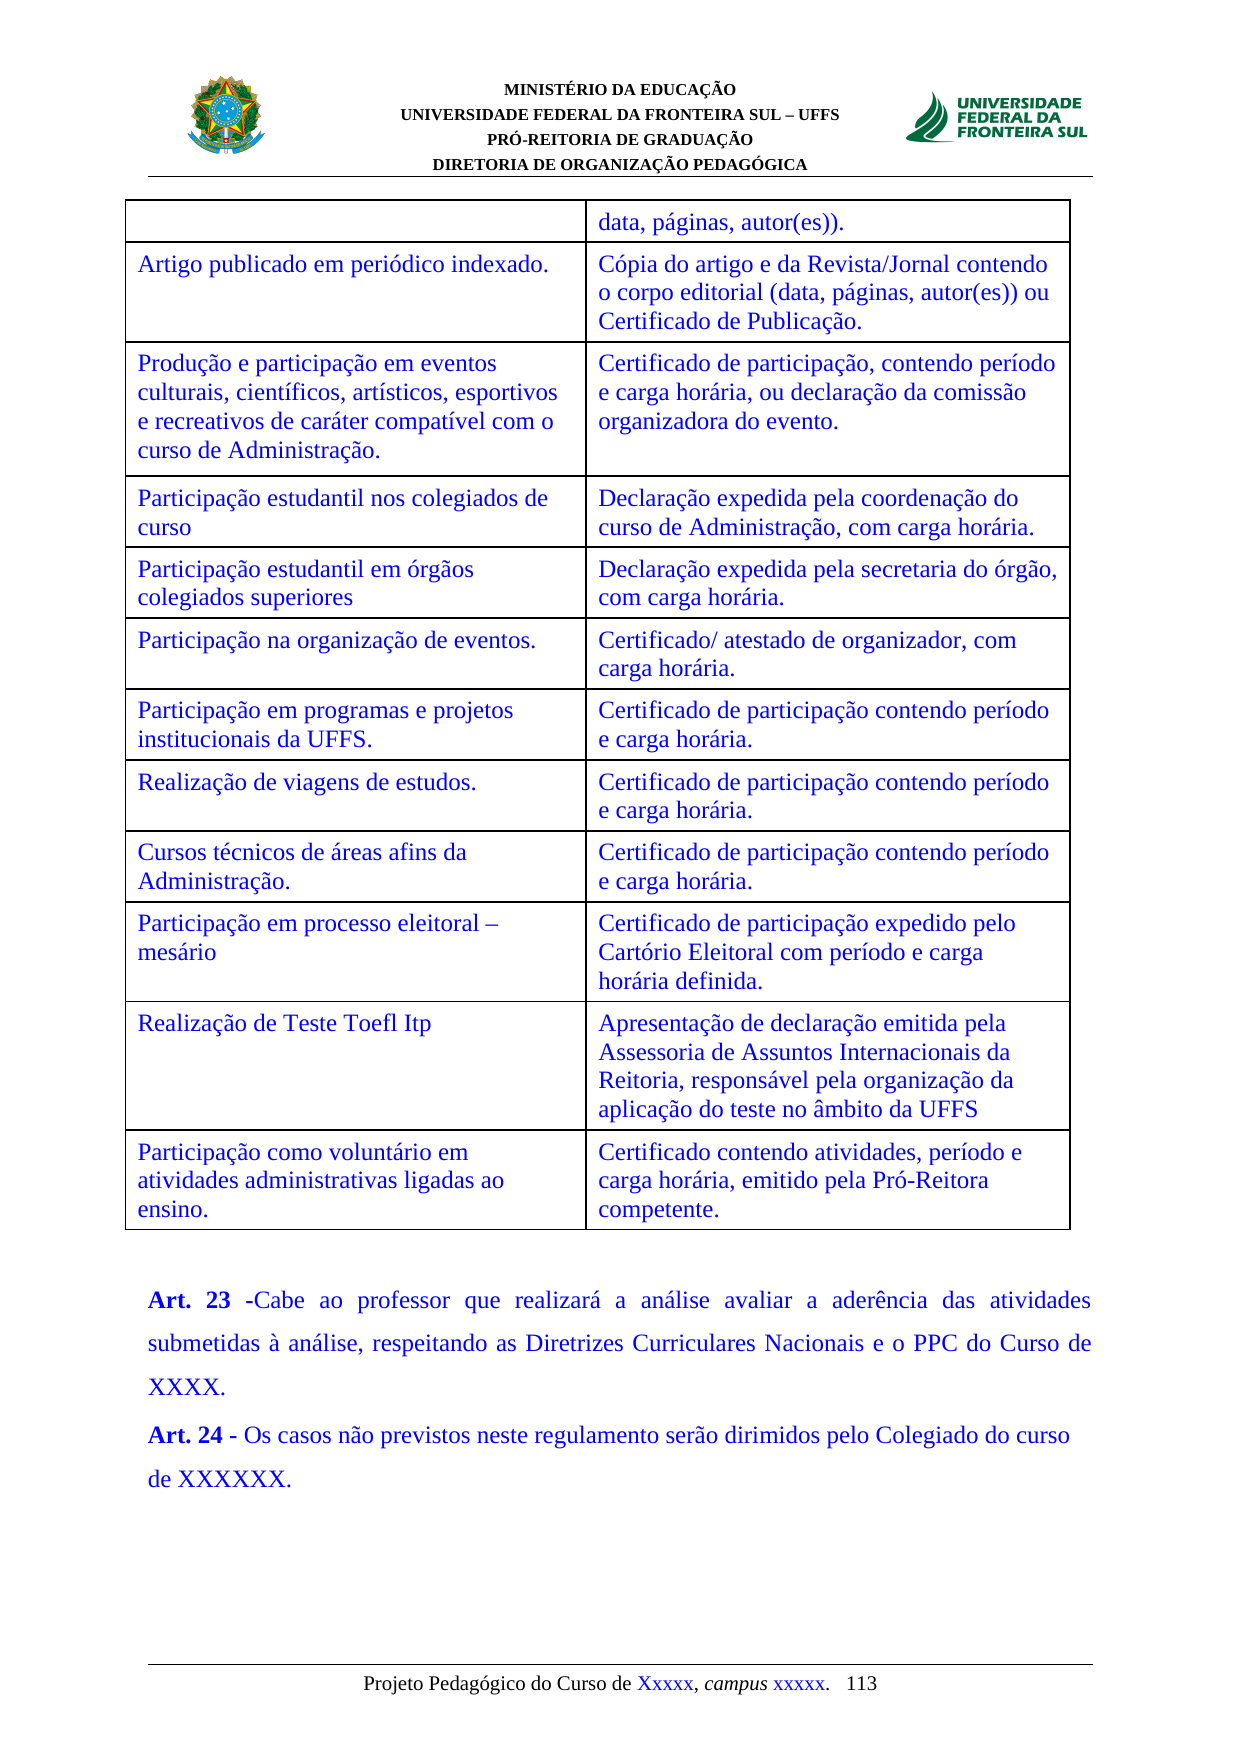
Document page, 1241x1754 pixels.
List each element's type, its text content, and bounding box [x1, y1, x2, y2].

text Art. 23 -Cabe ao professor que realizará a análise avaliar a aderência das atividades submetidas à análise, respeitando as Diretrizes Curriculares Nacionais e o PPC do Curso de XXXX. [148, 1285, 1093, 1400]
text Art. 24 - Os casos não previstos neste regulamento serão dirimidos pelo Colegiado do curso de XXXXXX. [148, 1421, 1093, 1492]
table_cell data, páginas, autor(es)). [587, 201, 1069, 241]
table_cell Artigo publicado em periódico indexado. [126, 243, 585, 341]
table_cell Participação em processo eleitoral – mesário [126, 903, 585, 1001]
table_cell Realização de Teste Toefl Itp [126, 1002, 585, 1129]
table_cell Certificado de participação contendo período e carga horária. [587, 761, 1069, 830]
picture [903, 90, 1090, 146]
table_cell Certificado de participação, contendo período e carga horária, ou declaração da comissão organizadora do evento. [587, 343, 1069, 475]
table_cell Certificado de participação contendo período e carga horária. [587, 690, 1069, 759]
table_cell Declaração expedida pela coordenação do curso de Administração, com carga horária. [587, 477, 1069, 546]
table_cell Participação em programas e projetos institucionais da UFFS. [126, 690, 585, 759]
table_cell [126, 201, 585, 241]
table_cell Participação na organização de eventos. [126, 619, 585, 688]
picture [187, 76, 265, 154]
table_cell Realização de viagens de estudos. [126, 761, 585, 830]
table_cell Declaração expedida pela secretaria do órgão, com carga horária. [587, 548, 1069, 617]
table_cell Participação como voluntário em atividades administrativas ligadas ao ensino. [126, 1131, 585, 1229]
table_cell Certificado/ atestado de organizador, com carga horária. [587, 619, 1069, 688]
table_cell Participação estudantil nos colegiados de curso [126, 477, 585, 546]
table_cell Apresentação de declaração emitida pela Assessoria de Assuntos Internacionais da Reitoria, responsável pela organização da aplicação do teste no âmbito da UFFS [587, 1002, 1069, 1129]
table_cell Cursos técnicos de áreas afins da Administração. [126, 832, 585, 901]
table_cell Produção e participação em eventos culturais, científicos, artísticos, esportivos e recreativos de caráter compatível com o curso de Administração. [126, 343, 585, 475]
table_cell Participação estudantil em órgãos colegiados superiores [126, 548, 585, 617]
table_cell Certificado de participação contendo período e carga horária. [587, 832, 1069, 901]
table_cell Certificado de participação expedido pelo Cartório Eleitoral com período e carga horária definida. [587, 903, 1069, 1001]
table_cell Cópia do artigo e da Revista/Jornal contendo o corpo editorial (data, páginas, autor(es)) ou Certificado de Publicação. [587, 243, 1069, 341]
table_cell Certificado contendo atividades, período e carga horária, emitido pela Pró-Reitora competente. [587, 1131, 1069, 1229]
